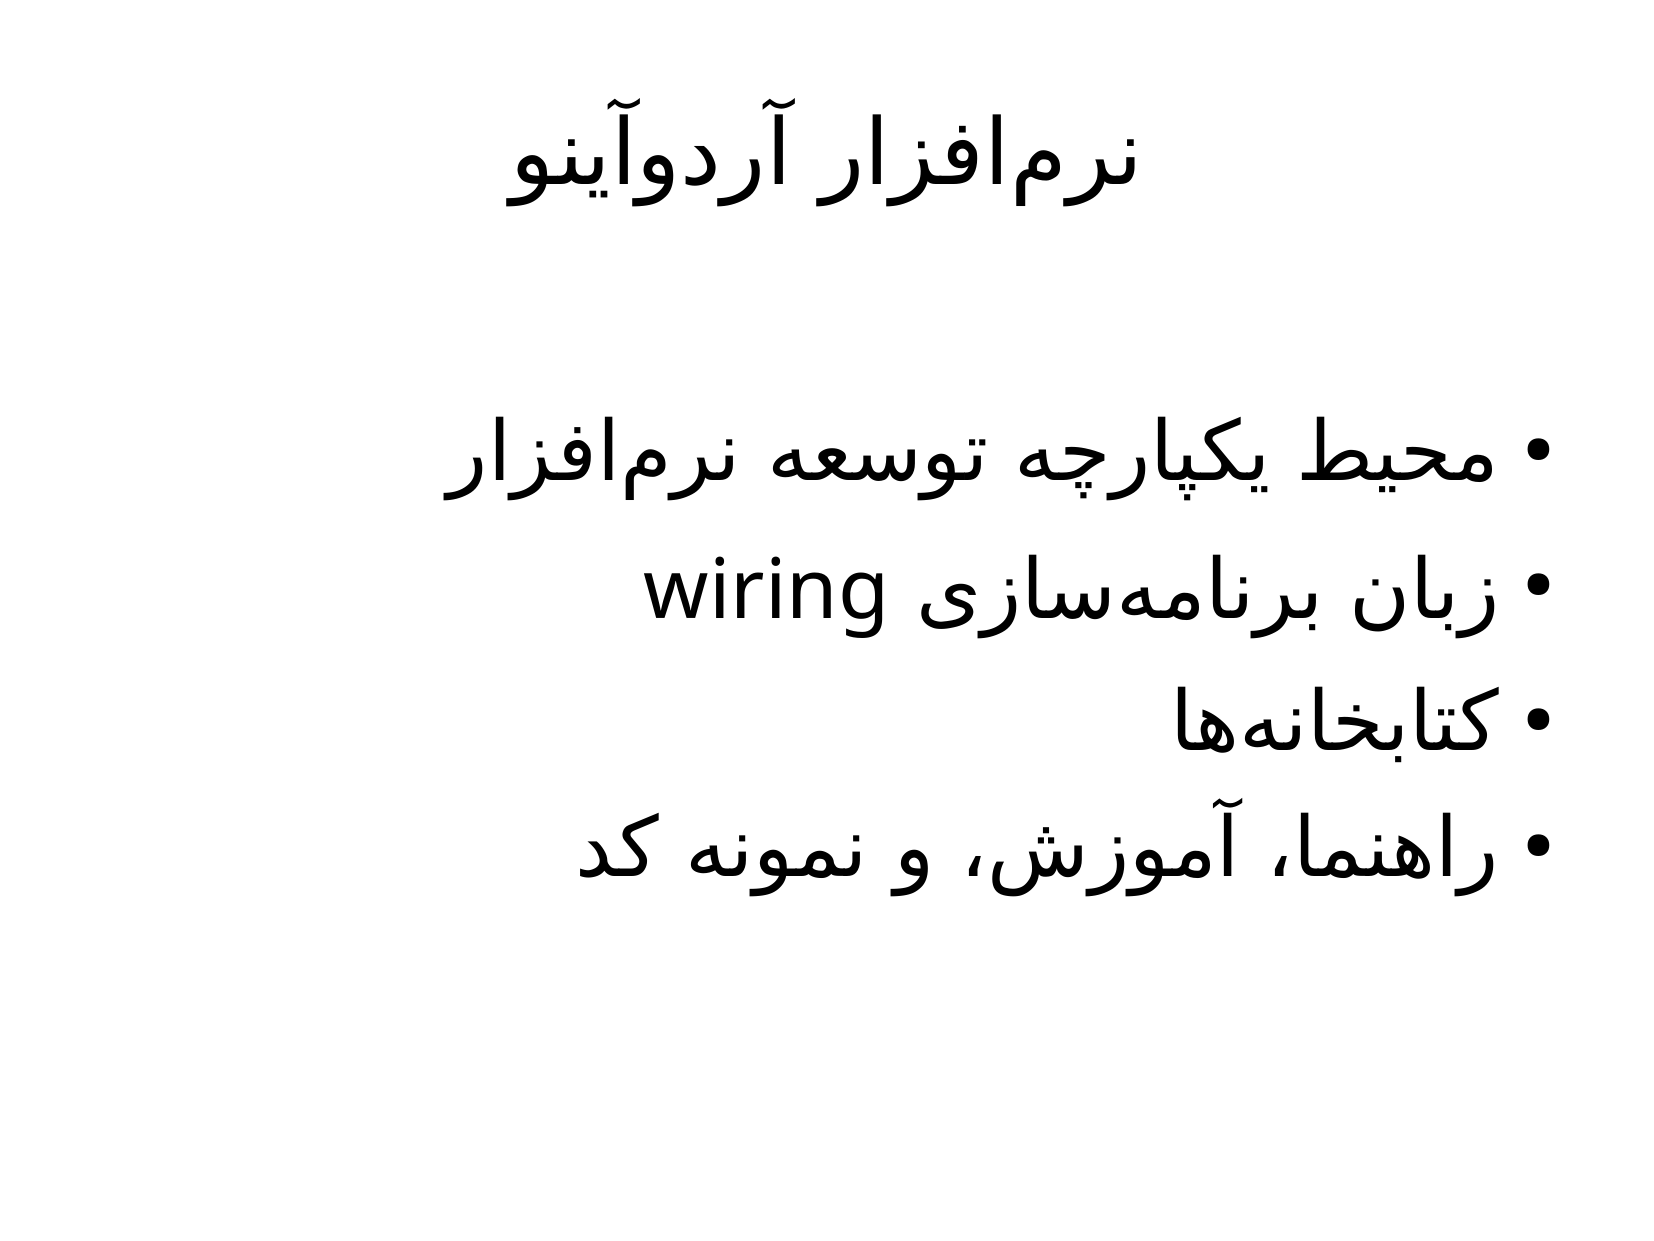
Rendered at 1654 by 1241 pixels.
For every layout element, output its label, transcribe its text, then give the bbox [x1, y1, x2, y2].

title نرم‌افزار آردوآینو [82, 49, 1571, 257]
text_box [82, 290, 1571, 1010]
